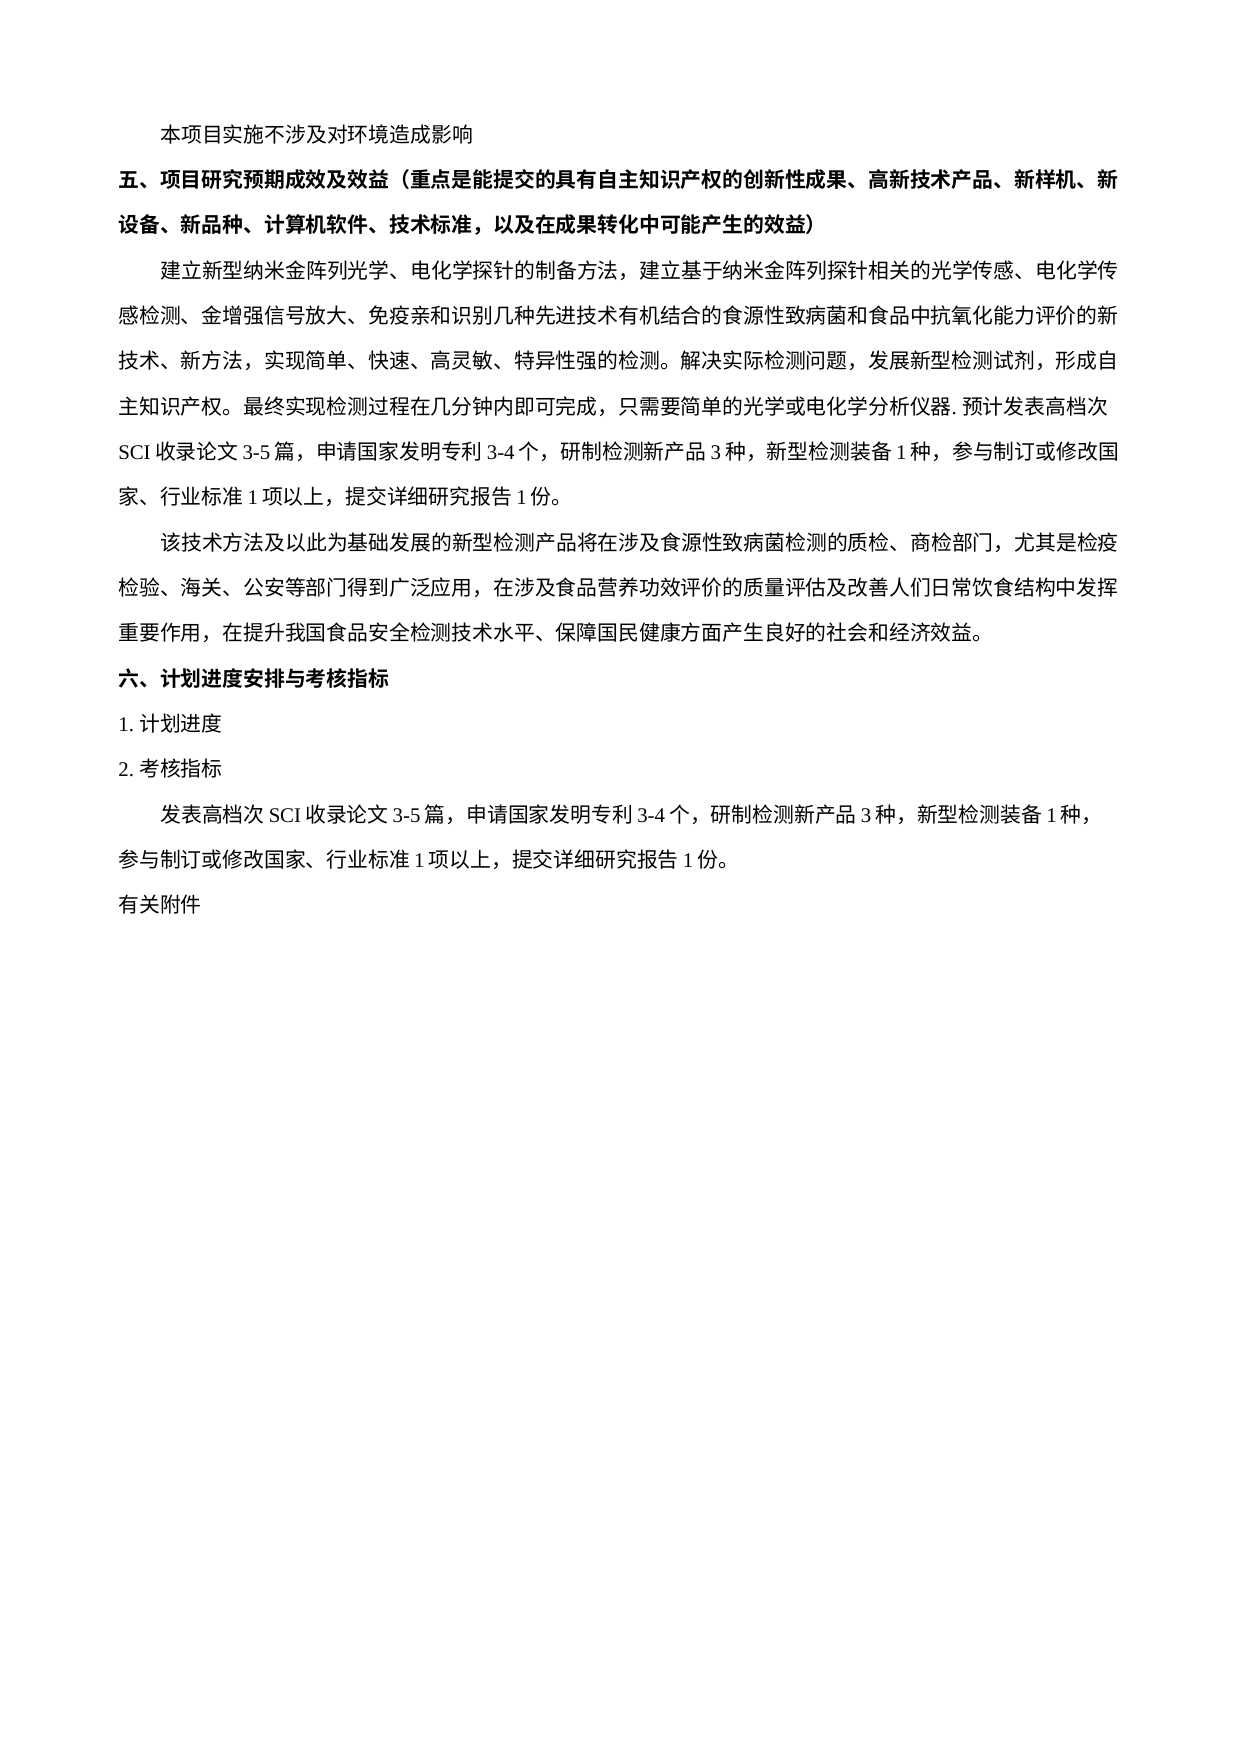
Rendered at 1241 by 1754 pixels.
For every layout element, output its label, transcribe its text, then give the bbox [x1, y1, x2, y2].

text 六、计划进度安排与考核指标 [118, 662, 1122, 692]
text 有关附件 [118, 888, 1122, 919]
text 五、项目研究预期成效及效益（重点是能提交的具有自主知识产权的创新性成果、高新技术产品、新样机、新设备、新品种、计算机软件、技术标准，以及在成果转化中可能产生的效益） [118, 163, 1122, 239]
text 2. 考核指标 [118, 752, 1122, 783]
text 1. 计划进度 [118, 707, 1122, 737]
text 本项目实施不涉及对环境造成影响 [118, 118, 1122, 148]
text 建立新型纳米金阵列光学、电化学探针的制备方法，建立基于纳米金阵列探针相关的光学传感、电化学传感检测、金增强信号放大、免疫亲和识别几种先进技术有机结合的食源性致病菌和食品中抗氧化能力评价的新技术、新方法，实现简单、快速、高灵敏、特异性强的检测。解决实际检测问题，发展新型检测试剂，形成自主知识产权。最终实现检测过程在几分钟内即可完成，只需要简单的光学或电化学分析仪器. 预计发表高档次SCI收录论文3-5篇，申请国家发明专利3-4个，研制检测新产品3种，新型检测装备1种，参与制订或修改国家、行业标准1项以上，提交详细研究报告1份。 [118, 254, 1122, 511]
text 该技术方法及以此为基础发展的新型检测产品将在涉及食源性致病菌检测的质检、商检部门，尤其是检疫检验、海关、公安等部门得到广泛应用，在涉及食品营养功效评价的质量评估及改善人们日常饮食结构中发挥重要作用，在提升我国食品安全检测技术水平、保障国民健康方面产生良好的社会和经济效益。 [118, 526, 1122, 647]
text 发表高档次SCI收录论文3-5篇，申请国家发明专利3-4个，研制检测新产品3种，新型检测装备1种，参与制订或修改国家、行业标准1项以上，提交详细研究报告1份。 [118, 798, 1122, 873]
